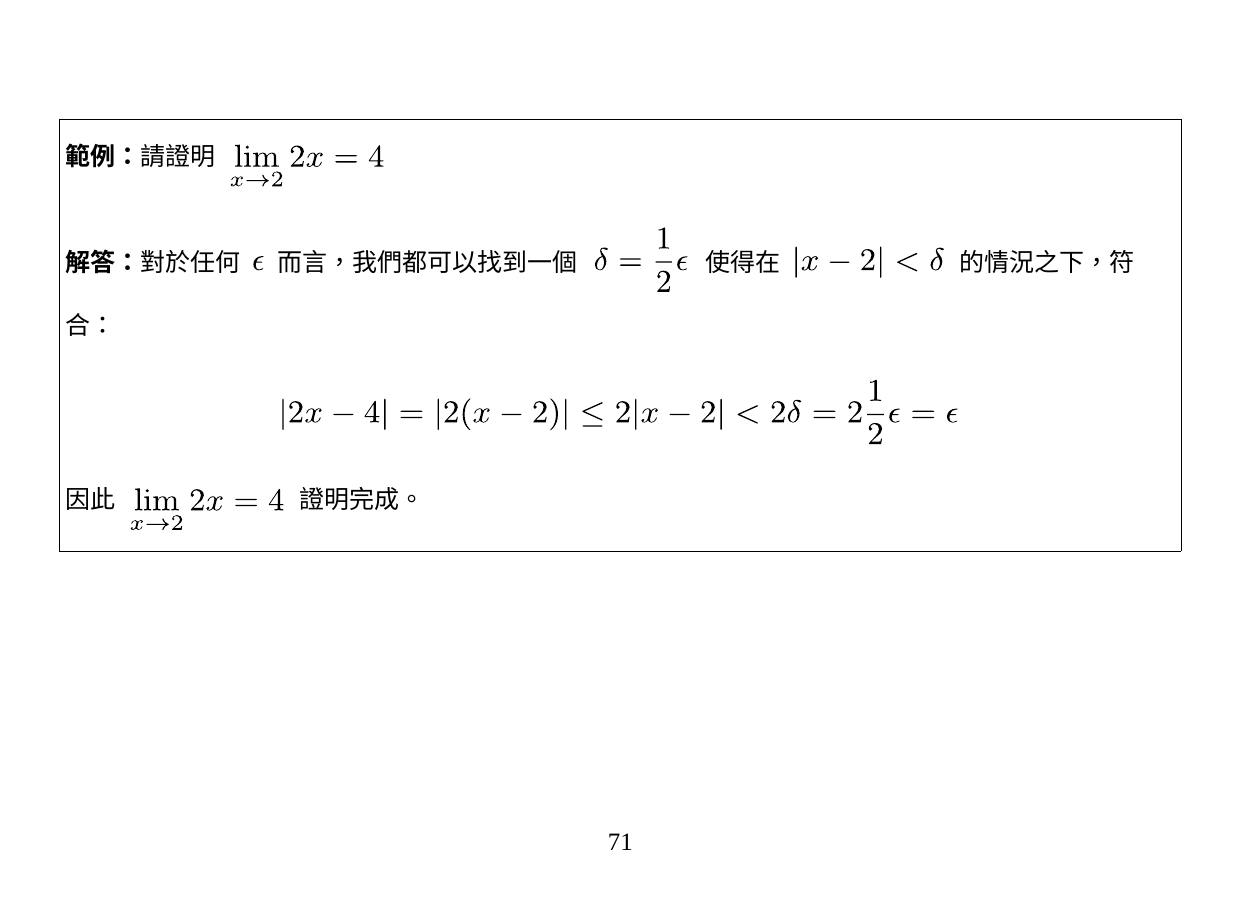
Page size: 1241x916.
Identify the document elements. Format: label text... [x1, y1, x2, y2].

table_header 範例：請證明 解答：對於任何 而言，我們都可以找到一個 使得在 的情況之下，符合： 因此 證明完成。 [60, 120, 1181, 551]
